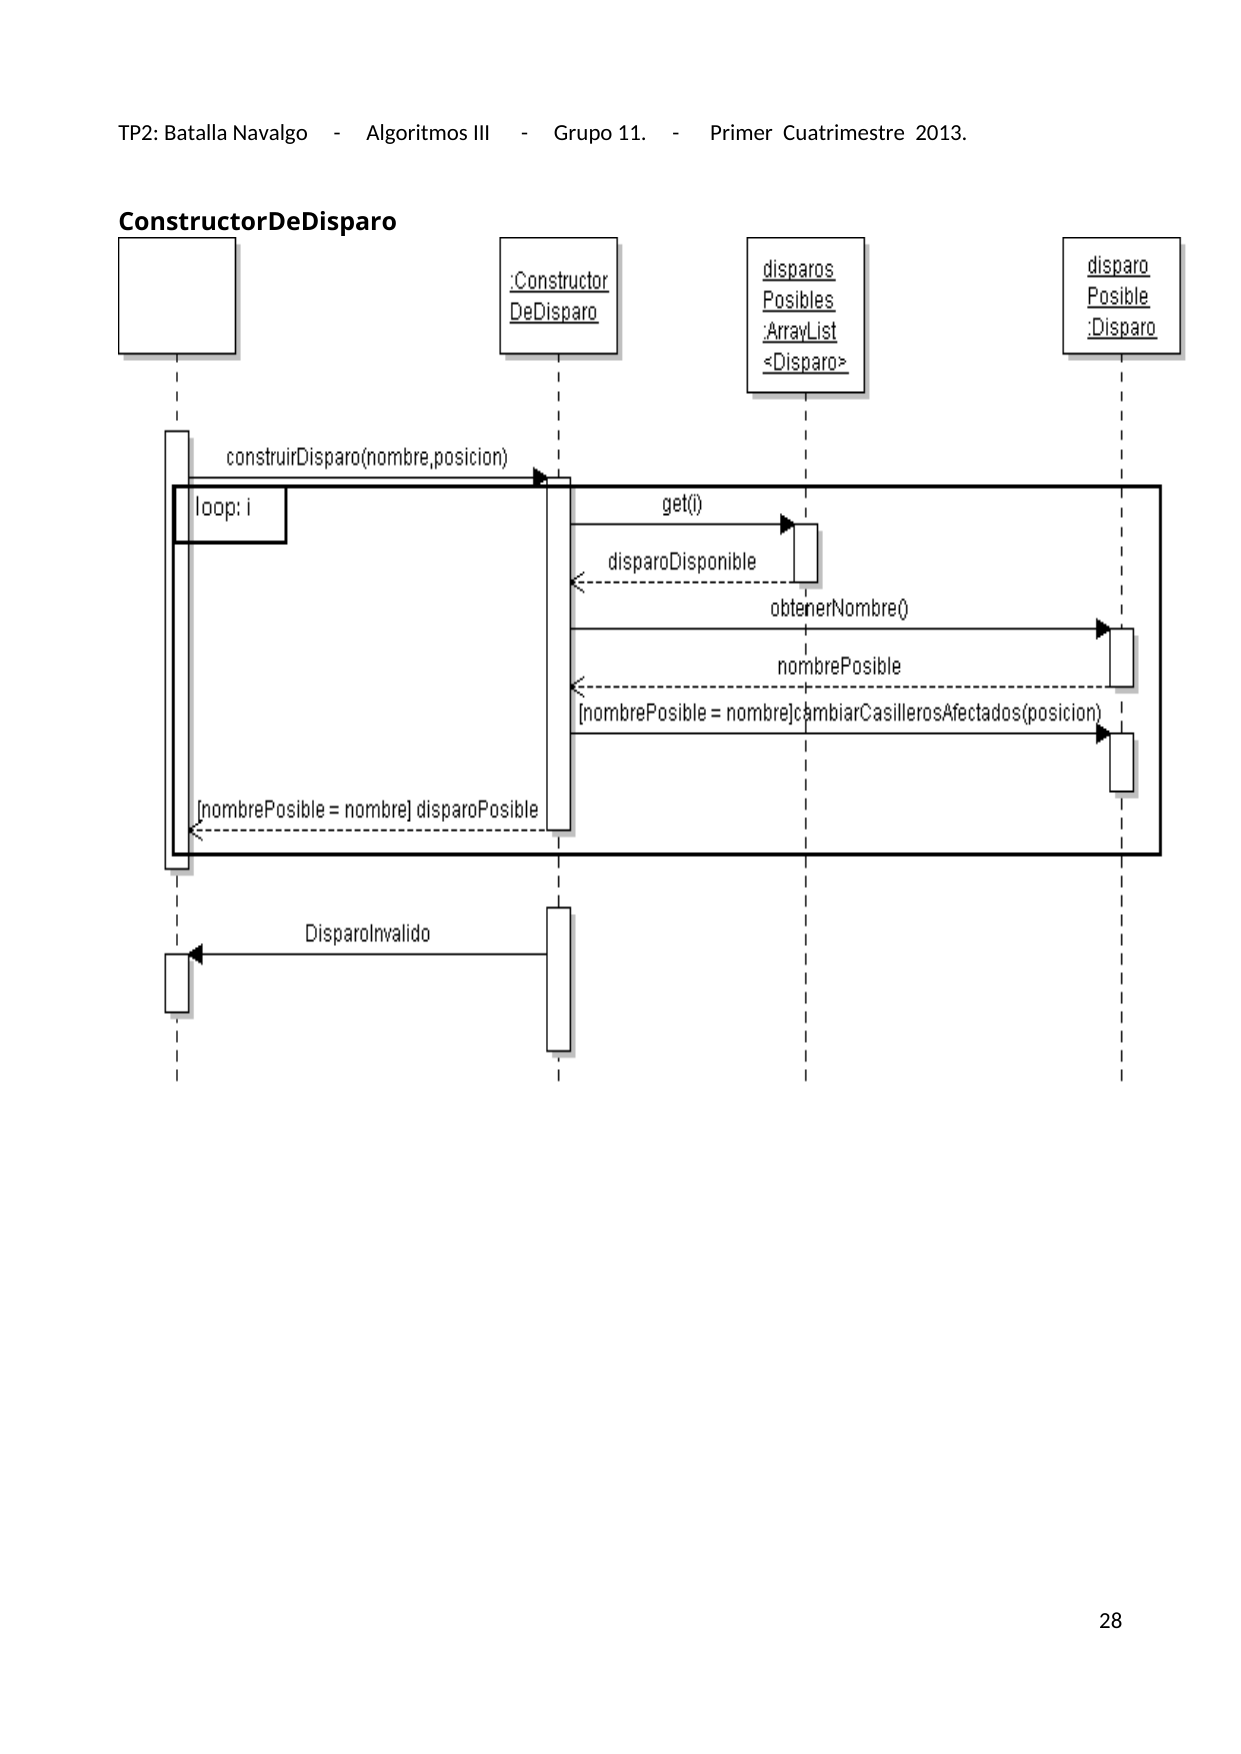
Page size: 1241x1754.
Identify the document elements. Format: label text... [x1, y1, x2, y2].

text ConstructorDeDisparo [118, 204, 1122, 237]
